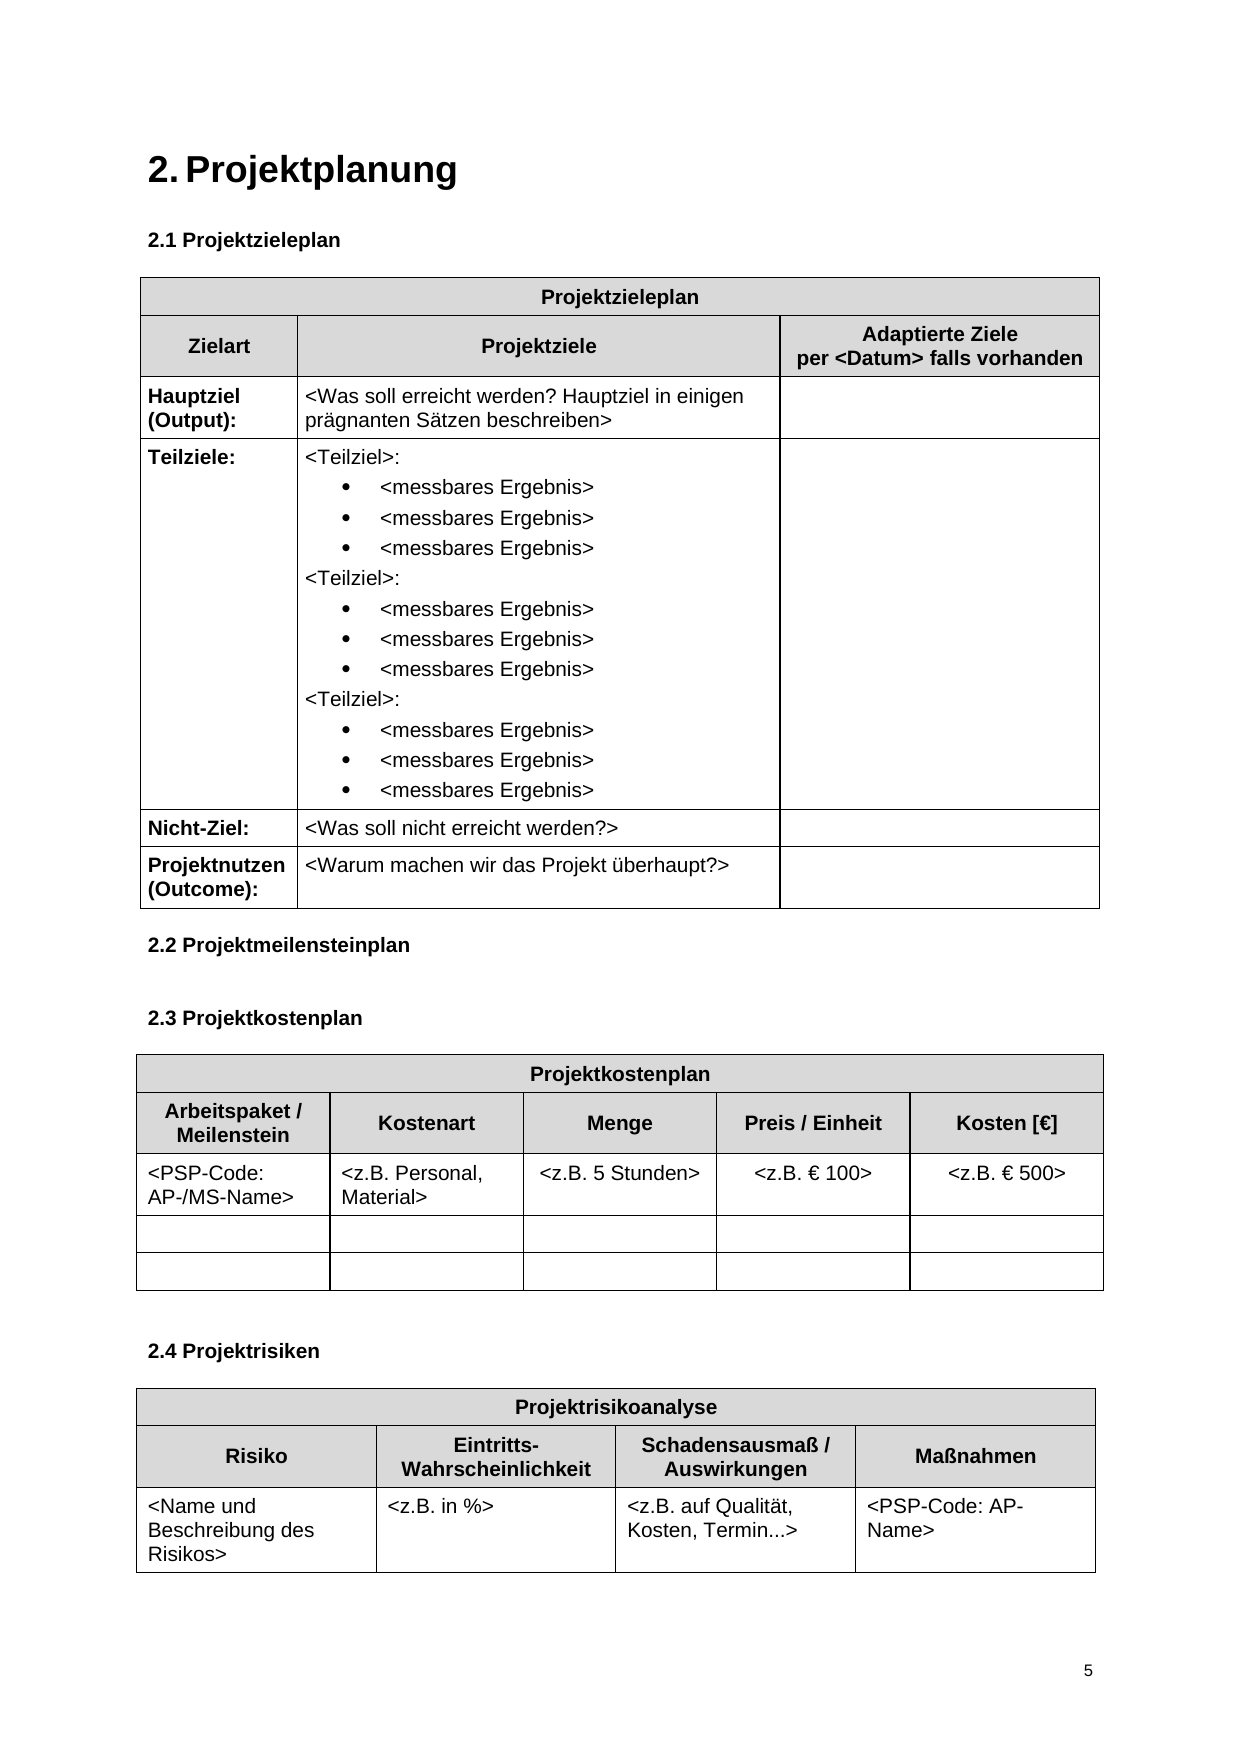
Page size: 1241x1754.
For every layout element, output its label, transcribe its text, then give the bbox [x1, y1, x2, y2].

table_cell [331, 1253, 523, 1290]
table_cell [331, 1216, 523, 1252]
table_cell Projektnutzen (Outcome): [141, 847, 297, 907]
table_cell Zielart [141, 316, 297, 376]
table_cell <Warum machen wir das Projekt überhaupt?> [298, 847, 779, 907]
table_cell Projektziele [298, 316, 779, 376]
table_cell Arbeitspaket / Meilenstein [137, 1093, 329, 1153]
table_cell Schadensausmaß / Auswirkungen [616, 1426, 855, 1487]
table_cell <PSP-Code: AP-Name> [856, 1488, 1095, 1572]
table_cell [137, 1216, 329, 1252]
subtitle 2.2 Projektmeilensteinplan [148, 932, 1092, 956]
table_cell <Teilziel>: <messbares Ergebnis> <messbares Ergebnis> <messbares Ergebnis> <Teilziel>: <messbares Ergebnis> <messbares Ergebnis> <messbares Ergebnis> <Teilziel>: <messbares Ergebnis> <messbares Ergebnis> <messbares Ergebnis> [298, 439, 779, 808]
table_cell Preis / Einheit [717, 1093, 909, 1153]
table_cell <z.B. in %> [377, 1488, 615, 1572]
subtitle Projektplanung [148, 148, 1092, 191]
table_cell [911, 1216, 1103, 1252]
table_cell [781, 439, 1099, 808]
table_cell [781, 377, 1099, 438]
table_cell Eintritts-Wahrscheinlichkeit [377, 1426, 615, 1487]
table_cell <PSP-Code: AP-/MS-Name> [137, 1154, 329, 1215]
table_cell [781, 847, 1099, 907]
table_header Projektkostenplan [137, 1055, 1103, 1092]
table_cell [717, 1253, 909, 1290]
table_cell Teilziele: [141, 439, 297, 808]
table_header Projektzieleplan [141, 278, 1099, 315]
table_header Projektrisikoanalyse [137, 1389, 1095, 1425]
table_cell <Name und Beschreibung des Risikos> [137, 1488, 376, 1572]
table_cell [137, 1253, 329, 1290]
table_cell <z.B. € 100> [717, 1154, 909, 1215]
table_cell Risiko [137, 1426, 376, 1487]
table_cell Adaptierte Ziele per <Datum> falls vorhanden [781, 316, 1099, 376]
table_cell <Was soll erreicht werden? Hauptziel in einigen prägnanten Sätzen beschreiben> [298, 377, 779, 438]
table_cell [524, 1216, 716, 1252]
table_cell [911, 1253, 1103, 1290]
subtitle 2.3 Projektkostenplan [148, 1005, 1092, 1029]
table_cell [524, 1253, 716, 1290]
table_cell <z.B. € 500> [911, 1154, 1103, 1215]
table_cell <z.B. 5 Stunden> [524, 1154, 716, 1215]
table_cell <z.B. auf Qualität, Kosten, Termin...> [616, 1488, 855, 1572]
table_cell Kostenart [331, 1093, 523, 1153]
table_cell [781, 810, 1099, 846]
table_cell Maßnahmen [856, 1426, 1095, 1487]
table_cell <Was soll nicht erreicht werden?> [298, 810, 779, 846]
table_cell Nicht-Ziel: [141, 810, 297, 846]
table_cell <z.B. Personal, Material> [331, 1154, 523, 1215]
table_cell Menge [524, 1093, 716, 1153]
subtitle 2.1 Projektzieleplan [148, 228, 1092, 252]
table_cell Kosten [€] [911, 1093, 1103, 1153]
table_cell Hauptziel (Output): [141, 377, 297, 438]
table_cell [717, 1216, 909, 1252]
subtitle 2.4 Projektrisiken [148, 1339, 1092, 1363]
